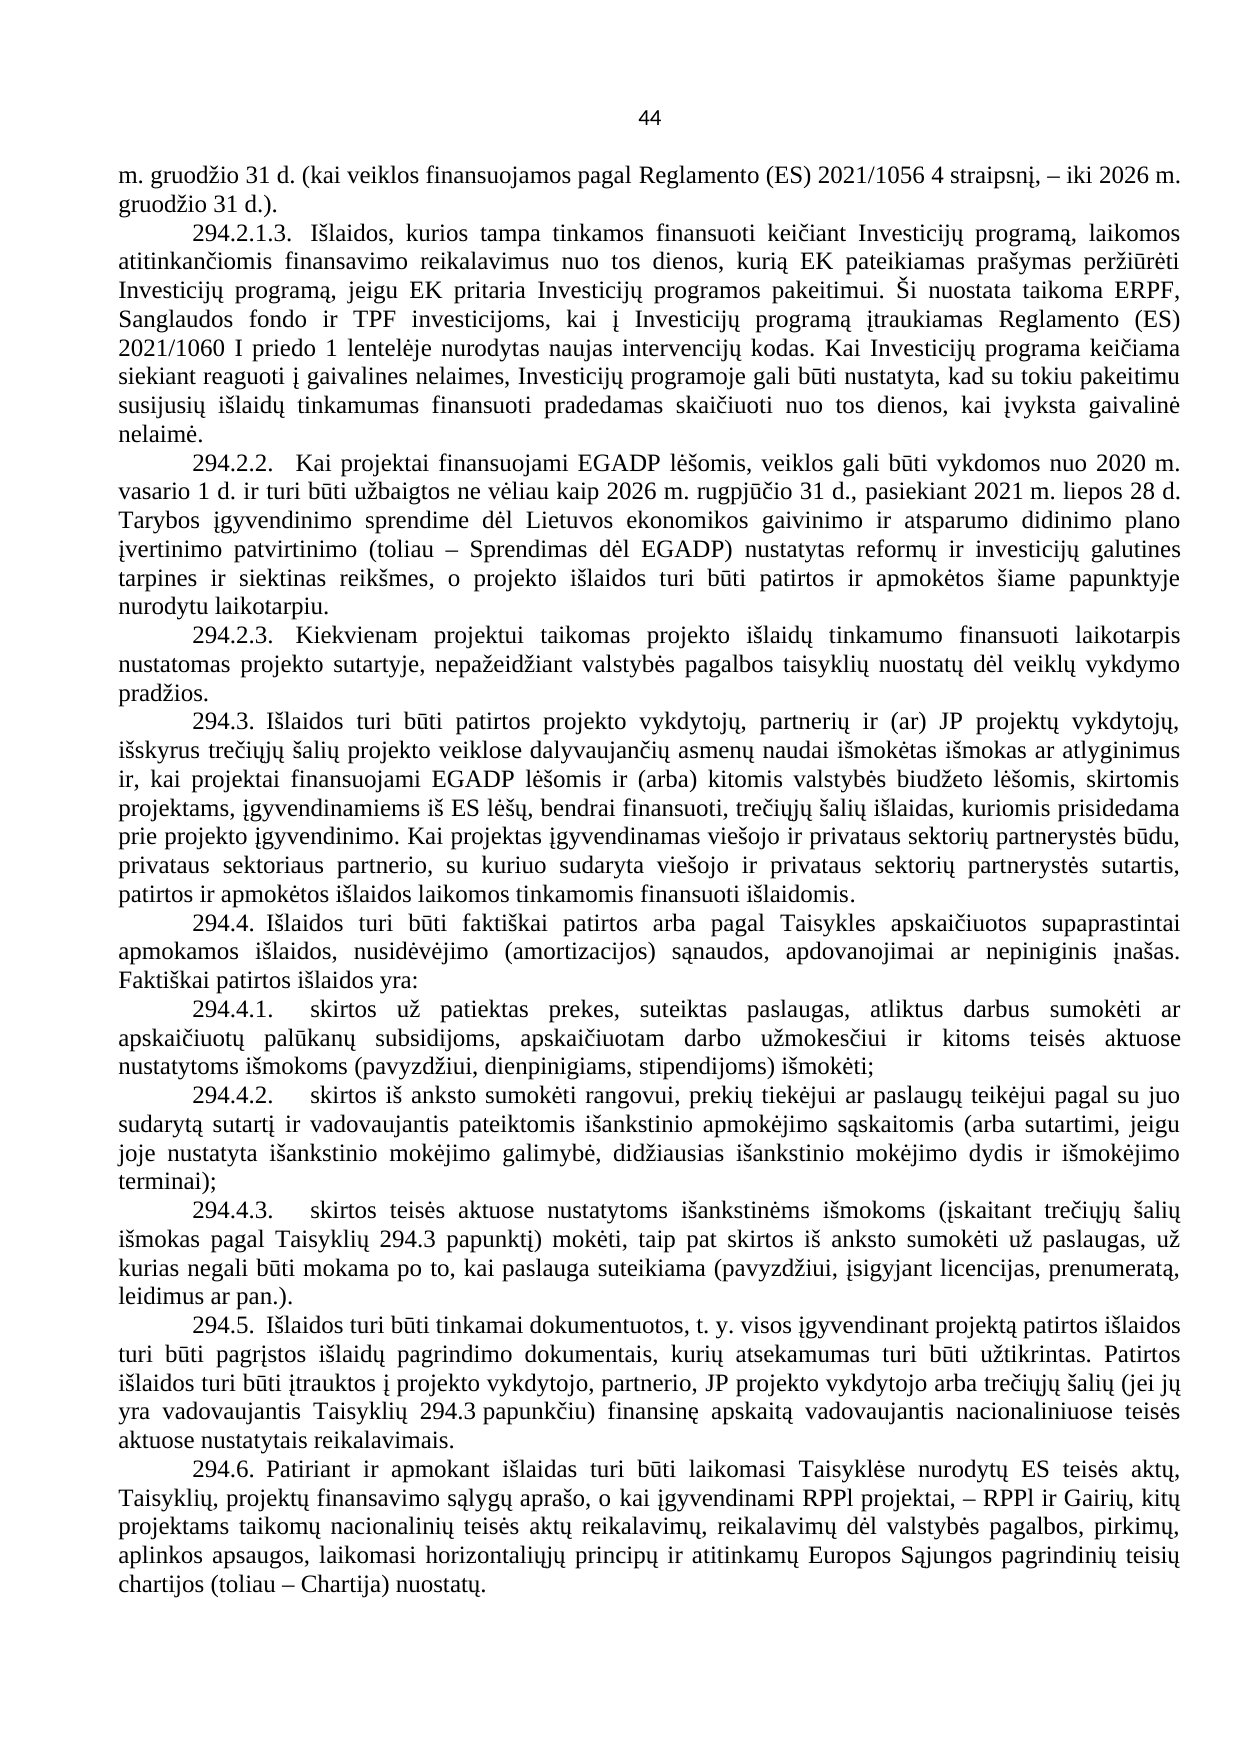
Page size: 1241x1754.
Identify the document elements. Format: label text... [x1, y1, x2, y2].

text 294.2.2. Kai projektai finansuojami EGADP lėšomis, veiklos gali būti vykdomos nuo 2020 m. vasario 1 d. ir turi būti užbaigtos ne vėliau kaip 2026 m. rugpjūčio 31 d., pasiekiant 2021 m. liepos 28 d. Tarybos įgyvendinimo sprendime dėl Lietuvos ekonomikos gaivinimo ir atsparumo didinimo plano įvertinimo patvirtinimo (toliau – Sprendimas dėl EGADP) nustatytas reformų ir investicijų galutines tarpines ir siektinas reikšmes, o projekto išlaidos turi būti patirtos ir apmokėtos šiame papunktyje nurodytu laikotarpiu. [118, 448, 1181, 620]
text 294.6. Patiriant ir apmokant išlaidas turi būti laikomasi Taisyklėse nurodytų ES teisės aktų, Taisyklių, projektų finansavimo sąlygų aprašo, o kai įgyvendinami RPPl projektai, – RPPl ir Gairių, kitų projektams taikomų nacionalinių teisės aktų reikalavimų, reikalavimų dėl valstybės pagalbos, pirkimų, aplinkos apsaugos, laikomasi horizontaliųjų principų ir atitinkamų Europos Sąjungos pagrindinių teisių chartijos (toliau – Chartija) nuostatų. [118, 1454, 1181, 1598]
text 294.2.3. Kiekvienam projektui taikomas projekto išlaidų tinkamumo finansuoti laikotarpis nustatomas projekto sutartyje, nepažeidžiant valstybės pagalbos taisyklių nuostatų dėl veiklų vykdymo pradžios. [118, 620, 1181, 706]
text 294.4.3. skirtos teisės aktuose nustatytoms išankstinėms išmokoms (įskaitant trečiųjų šalių išmokas pagal Taisyklių 294.3 papunktį) mokėti, taip pat skirtos iš anksto sumokėti už paslaugas, už kurias negali būti mokama po to, kai paslauga suteikiama (pavyzdžiui, įsigyjant licencijas, prenumeratą, leidimus ar pan.). [118, 1195, 1181, 1310]
text 294.4.2. skirtos iš anksto sumokėti rangovui, prekių tiekėjui ar paslaugų teikėjui pagal su juo sudarytą sutartį ir vadovaujantis pateiktomis išankstinio apmokėjimo sąskaitomis (arba sutartimi, jeigu joje nustatyta išankstinio mokėjimo galimybė, didžiausias išankstinio mokėjimo dydis ir išmokėjimo terminai); [118, 1080, 1181, 1195]
text m. gruodžio 31 d. (kai veiklos finansuojamos pagal Reglamento (ES) 2021/1056 4 straipsnį, – iki 2026 m. gruodžio 31 d.). [118, 160, 1181, 218]
text 294.2.1.3. Išlaidos, kurios tampa tinkamos finansuoti keičiant Investicijų programą, laikomos atitinkančiomis finansavimo reikalavimus nuo tos dienos, kurią EK pateikiamas prašymas peržiūrėti Investicijų programą, jeigu EK pritaria Investicijų programos pakeitimui. Ši nuostata taikoma ERPF, Sanglaudos fondo ir TPF investicijoms, kai į Investicijų programą įtraukiamas Reglamento (ES) 2021/1060 I priedo 1 lentelėje nurodytas naujas intervencijų kodas. Kai Investicijų programa keičiama siekiant reaguoti į gaivalines nelaimes, Investicijų programoje gali būti nustatyta, kad su tokiu pakeitimu susijusių išlaidų tinkamumas finansuoti pradedamas skaičiuoti nuo tos dienos, kai įvyksta gaivalinė nelaimė. [118, 218, 1181, 448]
text 294.3. Išlaidos turi būti patirtos projekto vykdytojų, partnerių ir (ar) JP projektų vykdytojų, išskyrus trečiųjų šalių projekto veiklose dalyvaujančių asmenų naudai išmokėtas išmokas ar atlyginimus ir, kai projektai finansuojami EGADP lėšomis ir (arba) kitomis valstybės biudžeto lėšomis, skirtomis projektams, įgyvendinamiems iš ES lėšų, bendrai finansuoti, trečiųjų šalių išlaidas, kuriomis prisidedama prie projekto įgyvendinimo. Kai projektas įgyvendinamas viešojo ir privataus sektorių partnerystės būdu, privataus sektoriaus partnerio, su kuriuo sudaryta viešojo ir privataus sektorių partnerystės sutartis, patirtos ir apmokėtos išlaidos laikomos tinkamomis finansuoti išlaidomis. [118, 706, 1181, 908]
text 294.5. Išlaidos turi būti tinkamai dokumentuotos, t. y. visos įgyvendinant projektą patirtos išlaidos turi būti pagrįstos išlaidų pagrindimo dokumentais, kurių atsekamumas turi būti užtikrintas. Patirtos išlaidos turi būti įtrauktos į projekto vykdytojo, partnerio, JP projekto vykdytojo arba trečiųjų šalių (jei jų yra vadovaujantis Taisyklių 294.3 papunkčiu) finansinę apskaitą vadovaujantis nacionaliniuose teisės aktuose nustatytais reikalavimais. [118, 1310, 1181, 1454]
text 294.4.1. skirtos už patiektas prekes, suteiktas paslaugas, atliktus darbus sumokėti ar apskaičiuotų palūkanų subsidijoms, apskaičiuotam darbo užmokesčiui ir kitoms teisės aktuose nustatytoms išmokoms (pavyzdžiui, dienpinigiams, stipendijoms) išmokėti; [118, 994, 1181, 1080]
text 294.4. Išlaidos turi būti faktiškai patirtos arba pagal Taisykles apskaičiuotos supaprastintai apmokamos išlaidos, nusidėvėjimo (amortizacijos) sąnaudos, apdovanojimai ar nepiniginis įnašas. Faktiškai patirtos išlaidos yra: [118, 908, 1181, 994]
